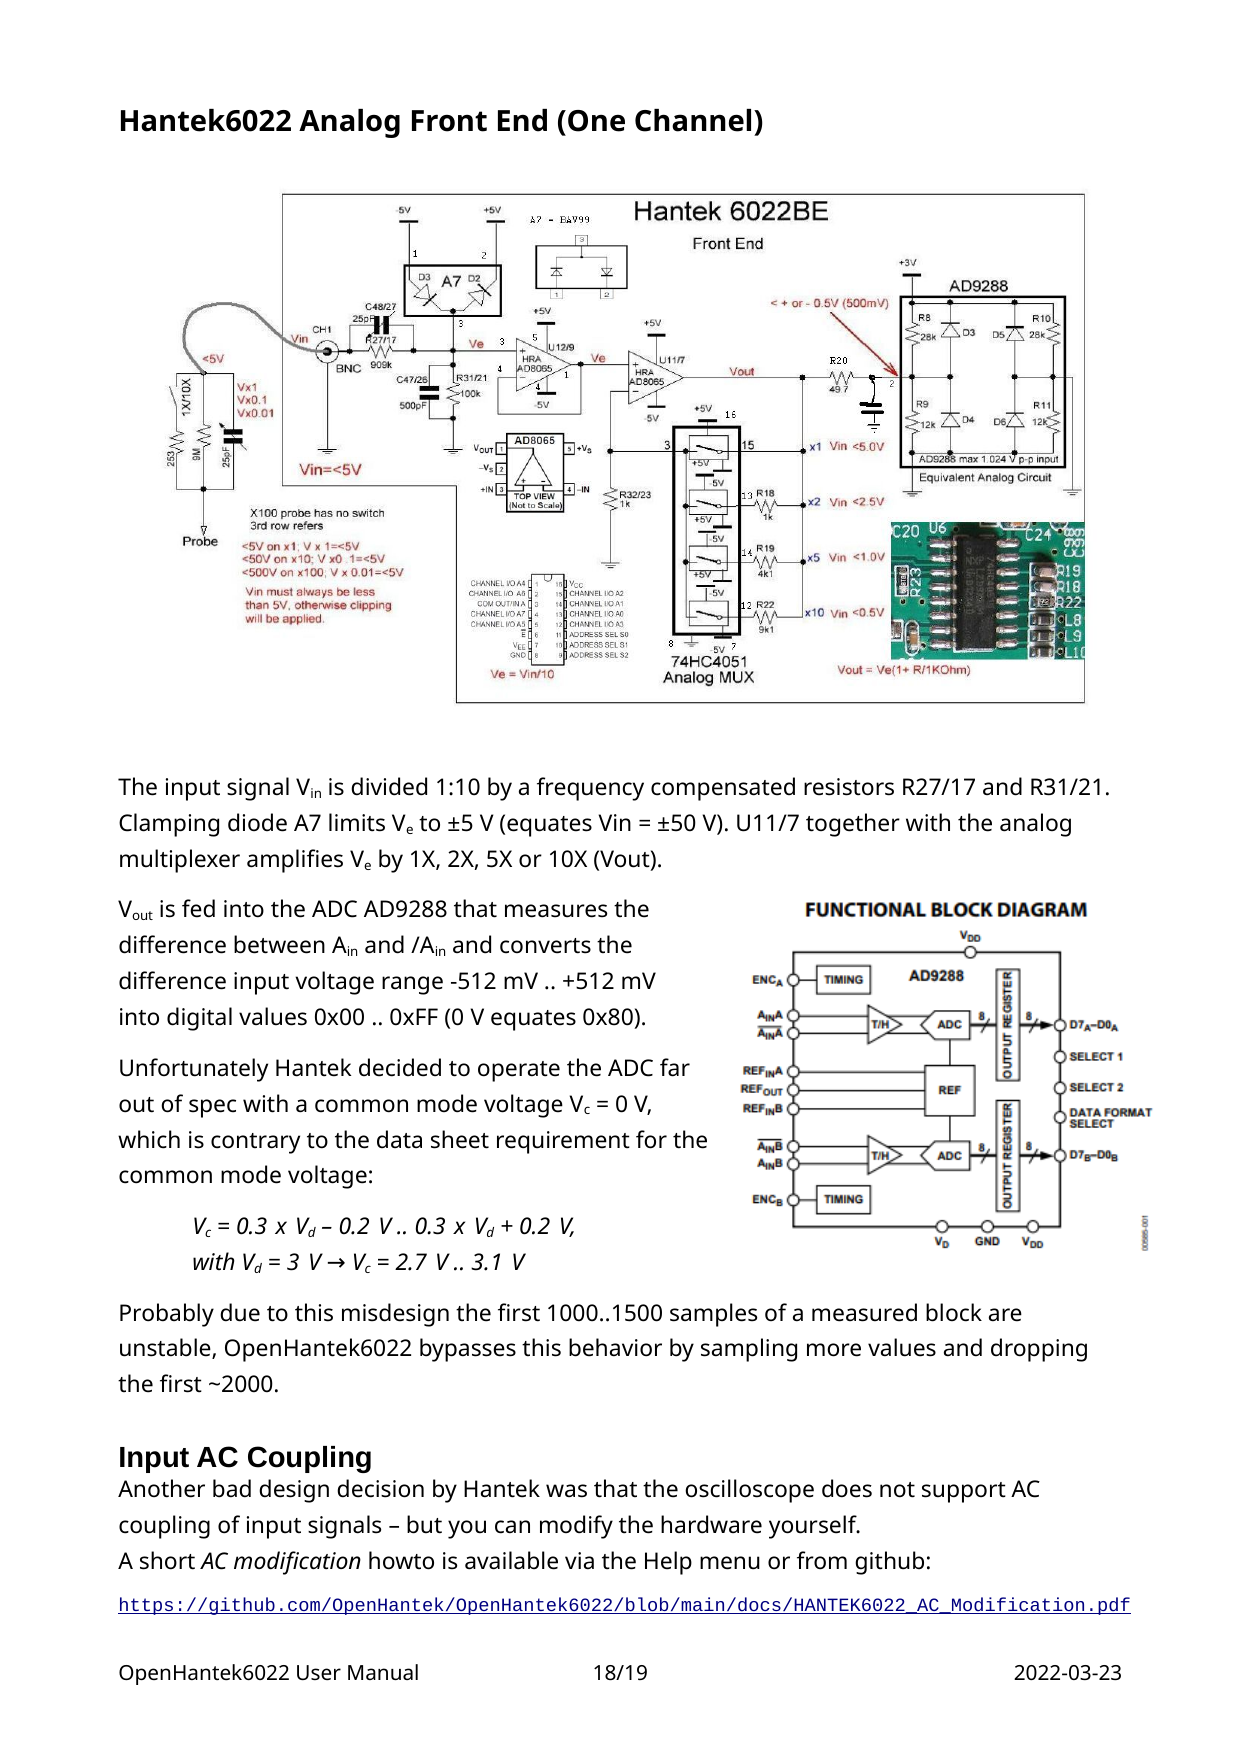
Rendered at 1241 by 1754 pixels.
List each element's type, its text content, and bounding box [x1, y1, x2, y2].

subtitle Hantek6022 Analog Front End (One Channel) [118, 100, 1122, 140]
text https://github.com/OpenHantek/OpenHantek6022/blob/main/docs/HANTEK6022_AC_Modification.pdf [118, 1596, 1175, 1617]
subtitle Vout is fed into the ADC AD9288 that measures the difference between Ain and /Ain and converts the difference input voltage range -512 mV .. +512 mV into digital values 0x00 .. 0xFF (0 V equates 0x80). [118, 893, 738, 1032]
subtitle Another bad design decision by Hantek was that the oscilloscope does not support AC coupling of input signals – but you can modify the hardware yourself. A short AC modification howto is available via the Help menu or from github: [118, 1473, 1122, 1576]
subtitle Unfortunately Hantek decided to operate the ADC far out of spec with a common mode voltage Vc = 0 V, which is contrary to the data sheet requirement for the common mode voltage: [118, 1052, 738, 1191]
subtitle Vc = 0.3 x Vd – 0.2 V .. 0.3 x Vd + 0.2 V, with Vd = 3 V → Vc = 2.7 V .. 3.1 V [118, 1210, 1122, 1277]
picture [738, 893, 1158, 1258]
subtitle Probably due to this misdesign the first 1000..1500 samples of a measured block are unstable, OpenHantek6022 bypasses this behavior by sampling more values and dropping the first ~2000. [118, 1296, 1122, 1399]
subtitle The input signal Vin is divided 1:10 by a frequency compensated resistors R27/17 and R31/21. Clamping diode A7 limits Ve to ±5 V (equates Vin = ±50 V). U11/7 together with the analog multiplexer amplifies Ve by 1X, 2X, 5X or 10X (Vout). [118, 735, 1122, 874]
picture [122, 180, 1127, 711]
subtitle Input AC Coupling [118, 1440, 1122, 1473]
